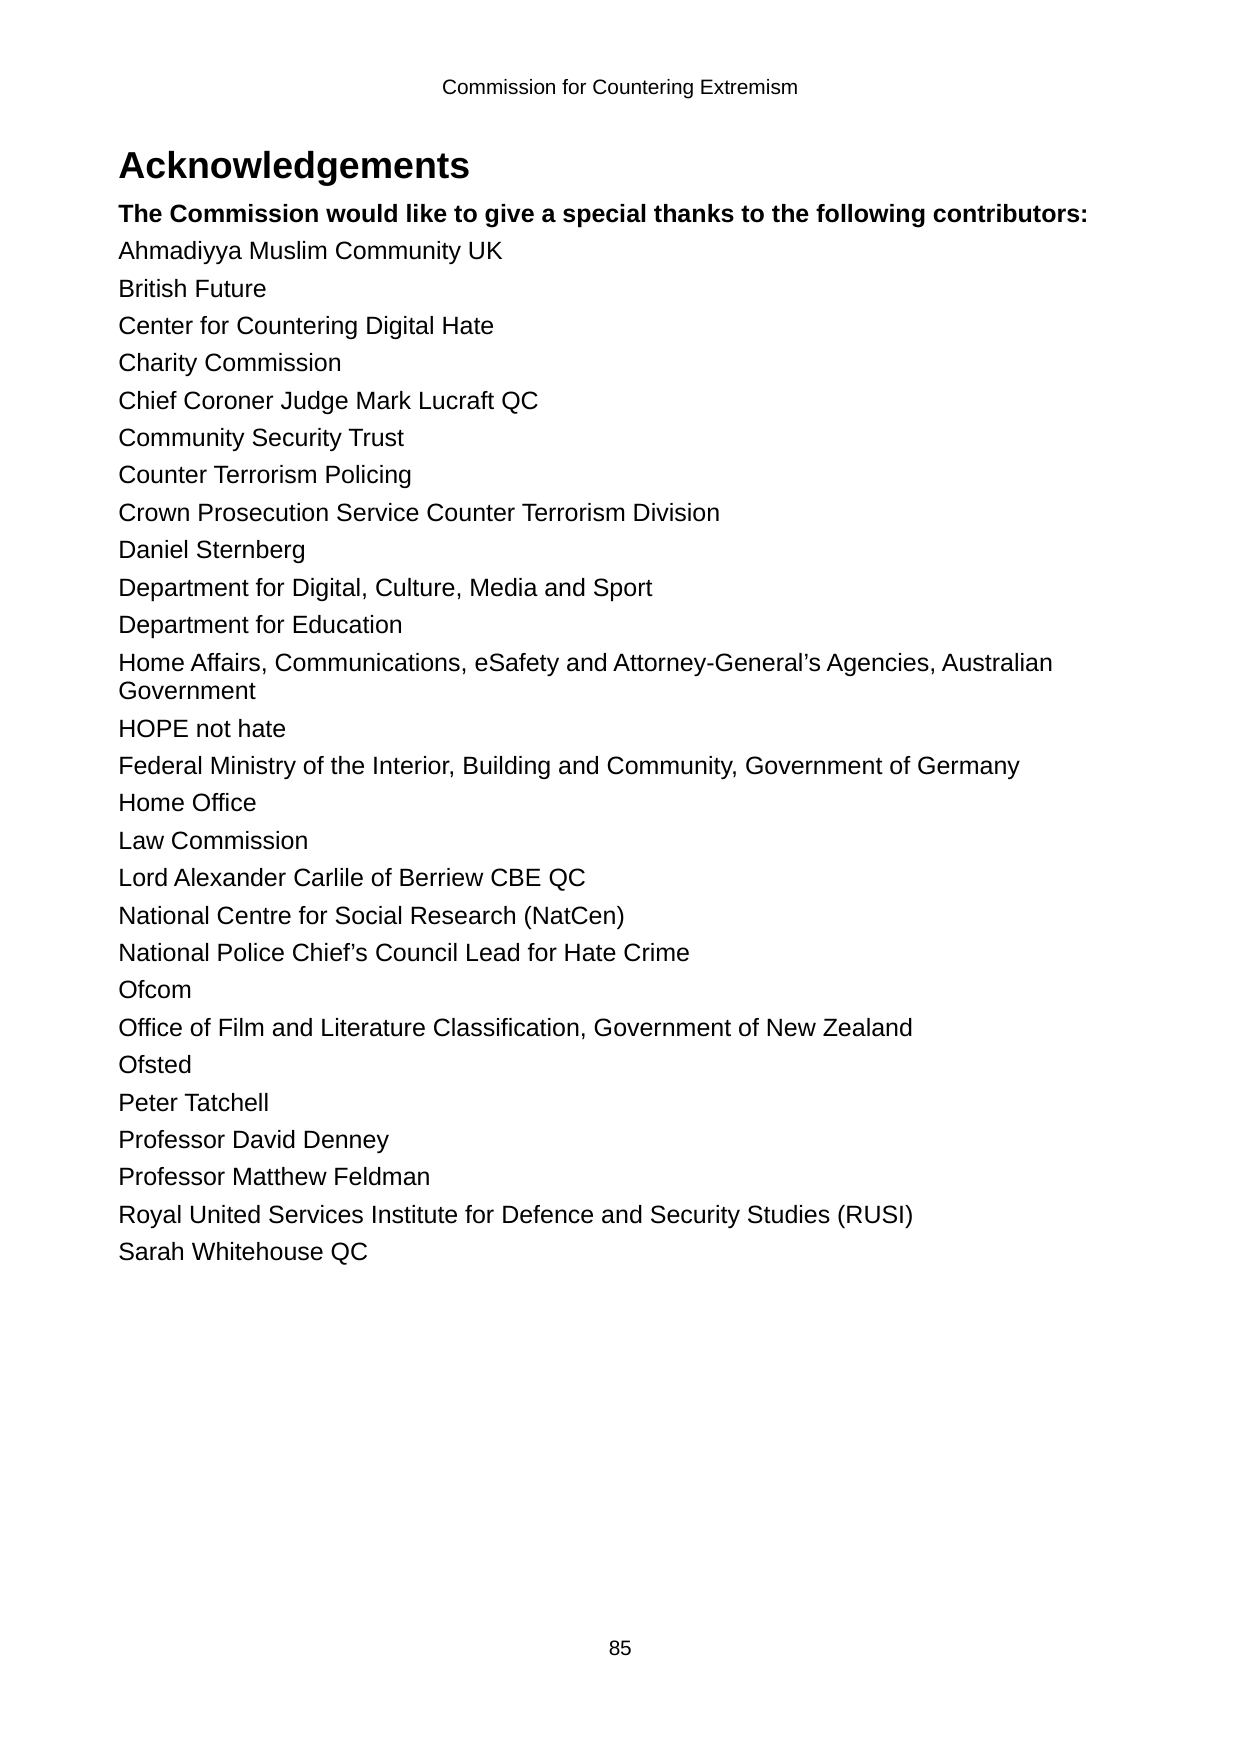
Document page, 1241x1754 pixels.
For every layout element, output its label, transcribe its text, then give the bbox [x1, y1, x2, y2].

text Professor Matthew Feldman [118, 1162, 1122, 1191]
text The Commission would like to give a special thanks to the following contributors: [118, 199, 1122, 227]
text British Future [118, 273, 1122, 302]
text Counter Terrorism Policing [118, 461, 1122, 489]
text Law Commission [118, 826, 1122, 854]
text Chief Coroner Judge Mark Lucraft QC [118, 386, 1122, 414]
text Office of Film and Literature Classification, Government of New Zealand [118, 1013, 1122, 1042]
text Center for Countering Digital Hate [118, 311, 1122, 340]
text Ahmadiyya Muslim Community UK [118, 236, 1122, 265]
text Daniel Sternberg [118, 535, 1122, 564]
text Crown Prosecution Service Counter Terrorism Division [118, 498, 1122, 527]
text Department for Digital, Culture, Media and Sport [118, 573, 1122, 601]
text Home Office [118, 788, 1122, 817]
text Home Affairs, Communications, eSafety and Attorney-General’s Agencies, Australian Government [118, 647, 1122, 705]
text Department for Education [118, 610, 1122, 639]
text National Centre for Social Research (NatCen) [118, 901, 1122, 929]
text Community Security Trust [118, 423, 1122, 452]
text Lord Alexander Carlile of Berriew CBE QC [118, 863, 1122, 892]
text Charity Commission [118, 348, 1122, 377]
text Professor David Denney [118, 1125, 1122, 1154]
subtitle Acknowledgements [118, 143, 1122, 186]
text Ofsted [118, 1050, 1122, 1079]
text Royal United Services Institute for Defence and Security Studies (RUSI) [118, 1200, 1122, 1228]
text Peter Tatchell [118, 1088, 1122, 1116]
text Sarah Whitehouse QC [118, 1237, 1122, 1266]
text Federal Ministry of the Interior, Building and Community, Government of Germany [118, 751, 1122, 780]
text Ofcom [118, 975, 1122, 1004]
text HOPE not hate [118, 714, 1122, 742]
text National Police Chief’s Council Lead for Hate Crime [118, 938, 1122, 967]
